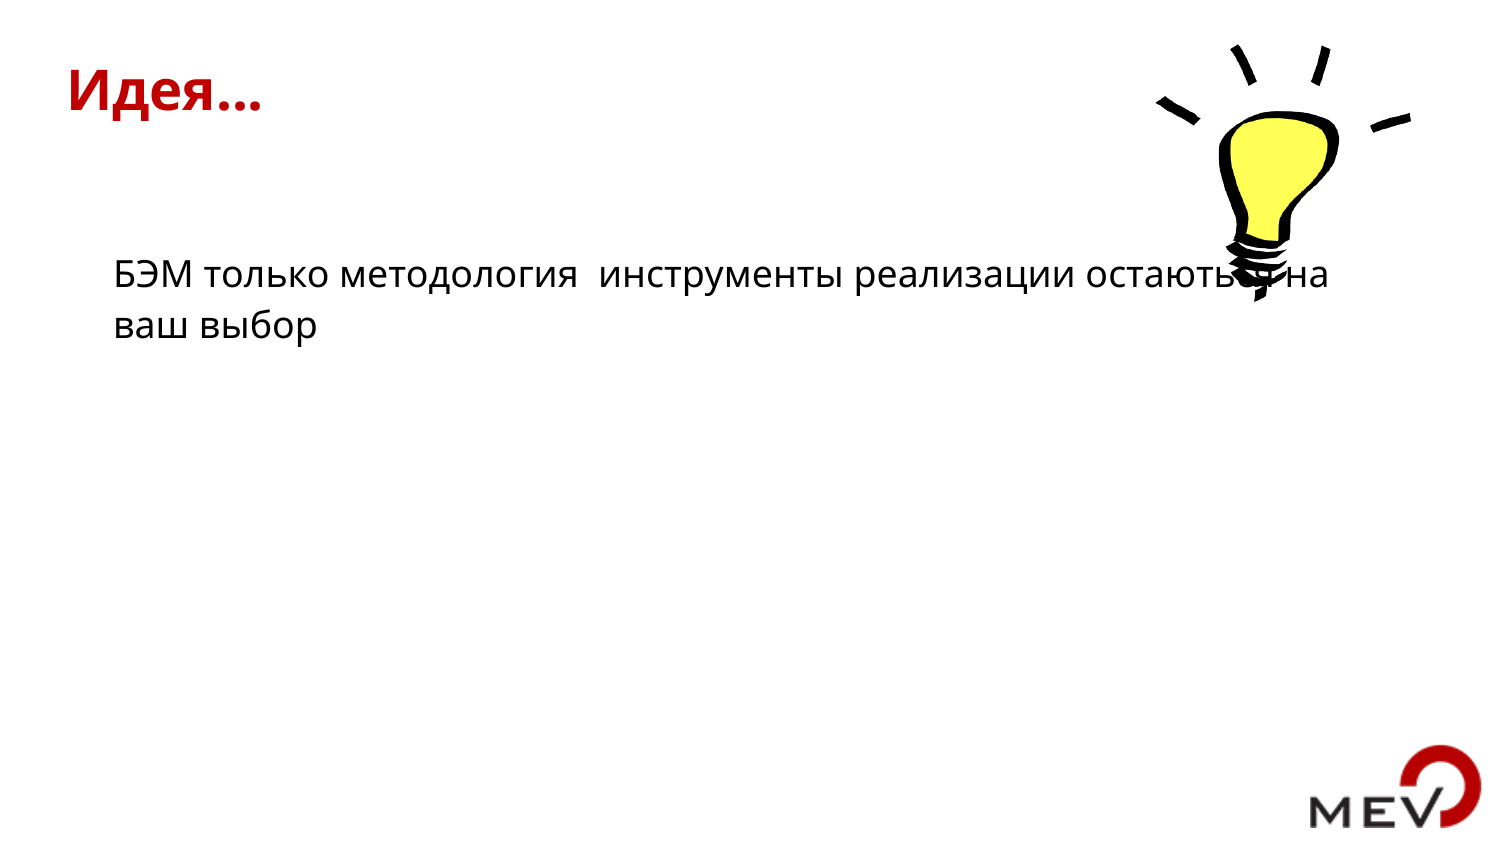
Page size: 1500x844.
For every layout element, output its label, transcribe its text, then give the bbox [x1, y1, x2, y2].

title БЭМ только методология инструменты реализации остаються на ваш выбор [98, 228, 1387, 747]
picture [1310, 744, 1483, 828]
title Идея... [51, 39, 1449, 168]
picture [1155, 44, 1411, 302]
